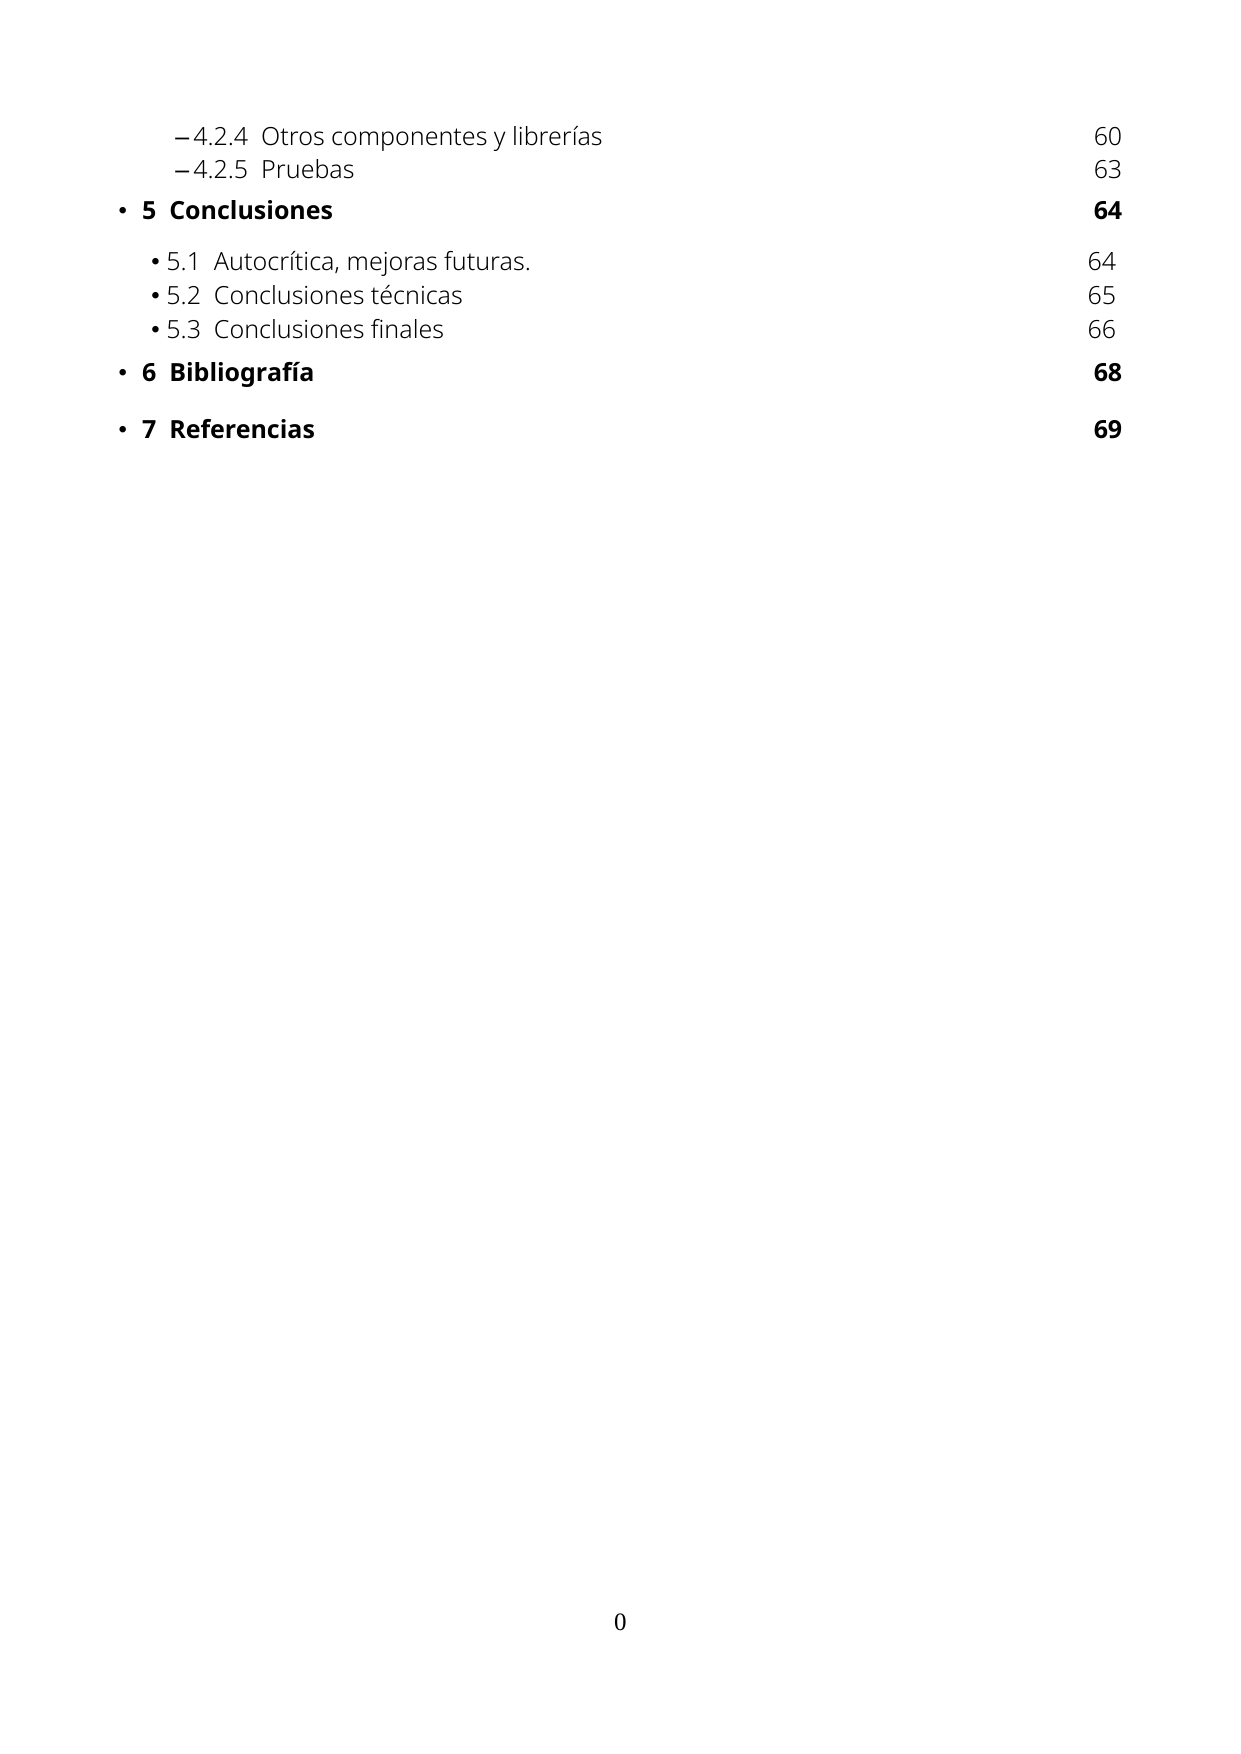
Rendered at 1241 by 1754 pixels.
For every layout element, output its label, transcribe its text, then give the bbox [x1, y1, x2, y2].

list 7 Referencias 69 [118, 412, 1122, 446]
list 4.2.4 Otros componentes y librerías 60 [175, 118, 1122, 152]
list 5.1 Autocrítica, mejoras futuras. 64 [151, 243, 1116, 277]
list 5 Conclusiones 64 [118, 192, 1122, 226]
list 5.2 Conclusiones técnicas 65 [151, 277, 1116, 311]
list 4.2.5 Pruebas 63 [175, 152, 1122, 186]
list 5.3 Conclusiones finales 66 [151, 311, 1116, 346]
list 6 Bibliografía 68 [118, 354, 1122, 389]
